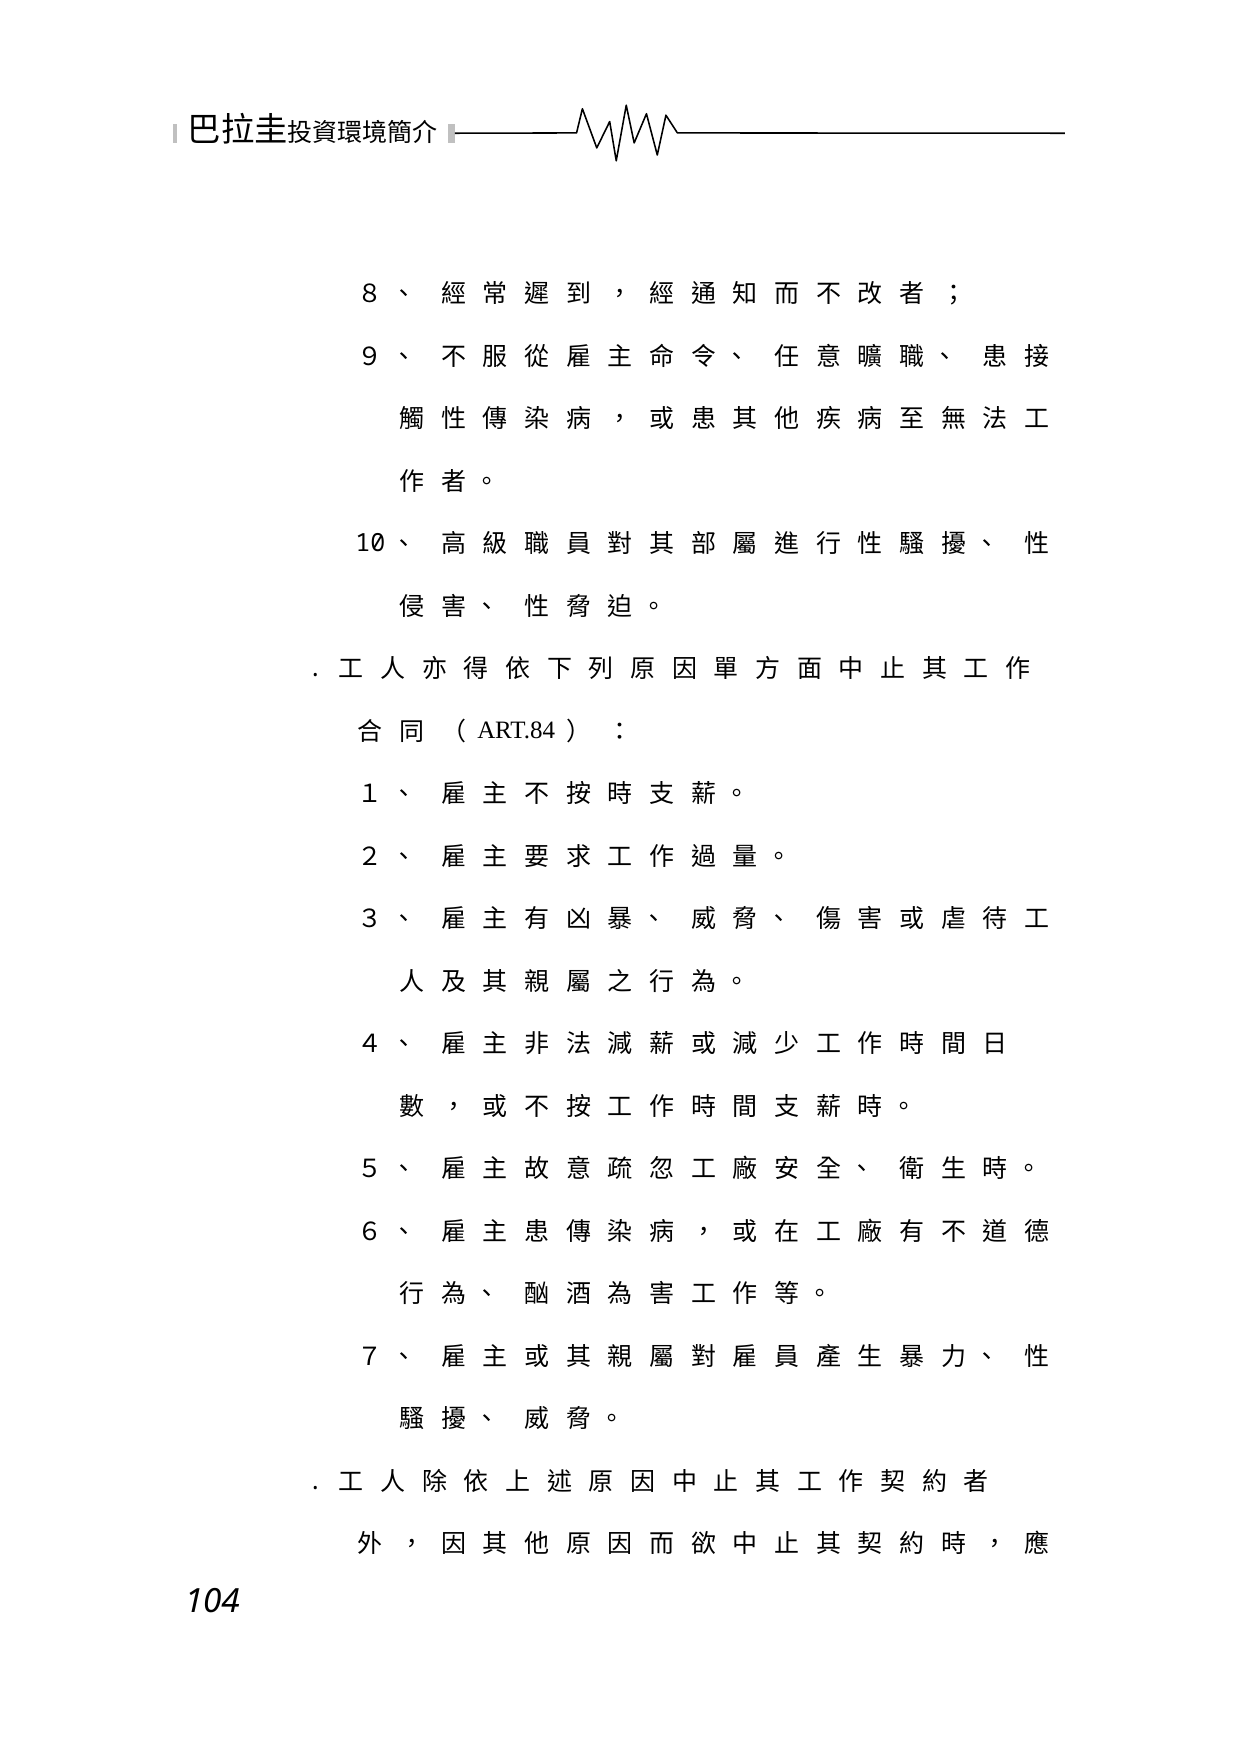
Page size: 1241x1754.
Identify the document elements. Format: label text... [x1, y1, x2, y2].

text ８、經常遲到，經通知而不改者； [330, 250, 1058, 313]
text ６、雇主患傳染病，或在工廠有不道德行為、酗酒為害工作等。 [330, 1188, 1058, 1313]
text ３、雇主有凶暴、威脅、傷害或虐待工人及其親屬之行為。 [330, 875, 1058, 1000]
text ５、雇主故意疏忽工廠安全、衛生時。 [330, 1125, 1058, 1188]
text 10、高級職員對其部屬進行性騷擾、性侵害、性脅迫。 [330, 500, 1058, 625]
text ４、雇主非法減薪或減少工作時間日數，或不按工作時間支薪時。 [330, 1000, 1058, 1125]
text ․ 工人除依上述原因中止其工作契約者外，因其他原因而欲中止其契約時，應 [281, 1438, 1058, 1563]
text ７、雇主或其親屬對雇員產生暴力、性騷擾、威脅。 [330, 1313, 1058, 1438]
text １、雇主不按時支薪。 [330, 750, 1058, 813]
text ․ 工人亦得依下列原因單方面中止其工作合同（ART.84）： [281, 625, 1058, 750]
text ２、雇主要求工作過量。 [330, 813, 1058, 875]
text ９、不服從雇主命令、任意曠職、患接觸性傳染病，或患其他疾病至無法工作者。 [330, 313, 1058, 500]
